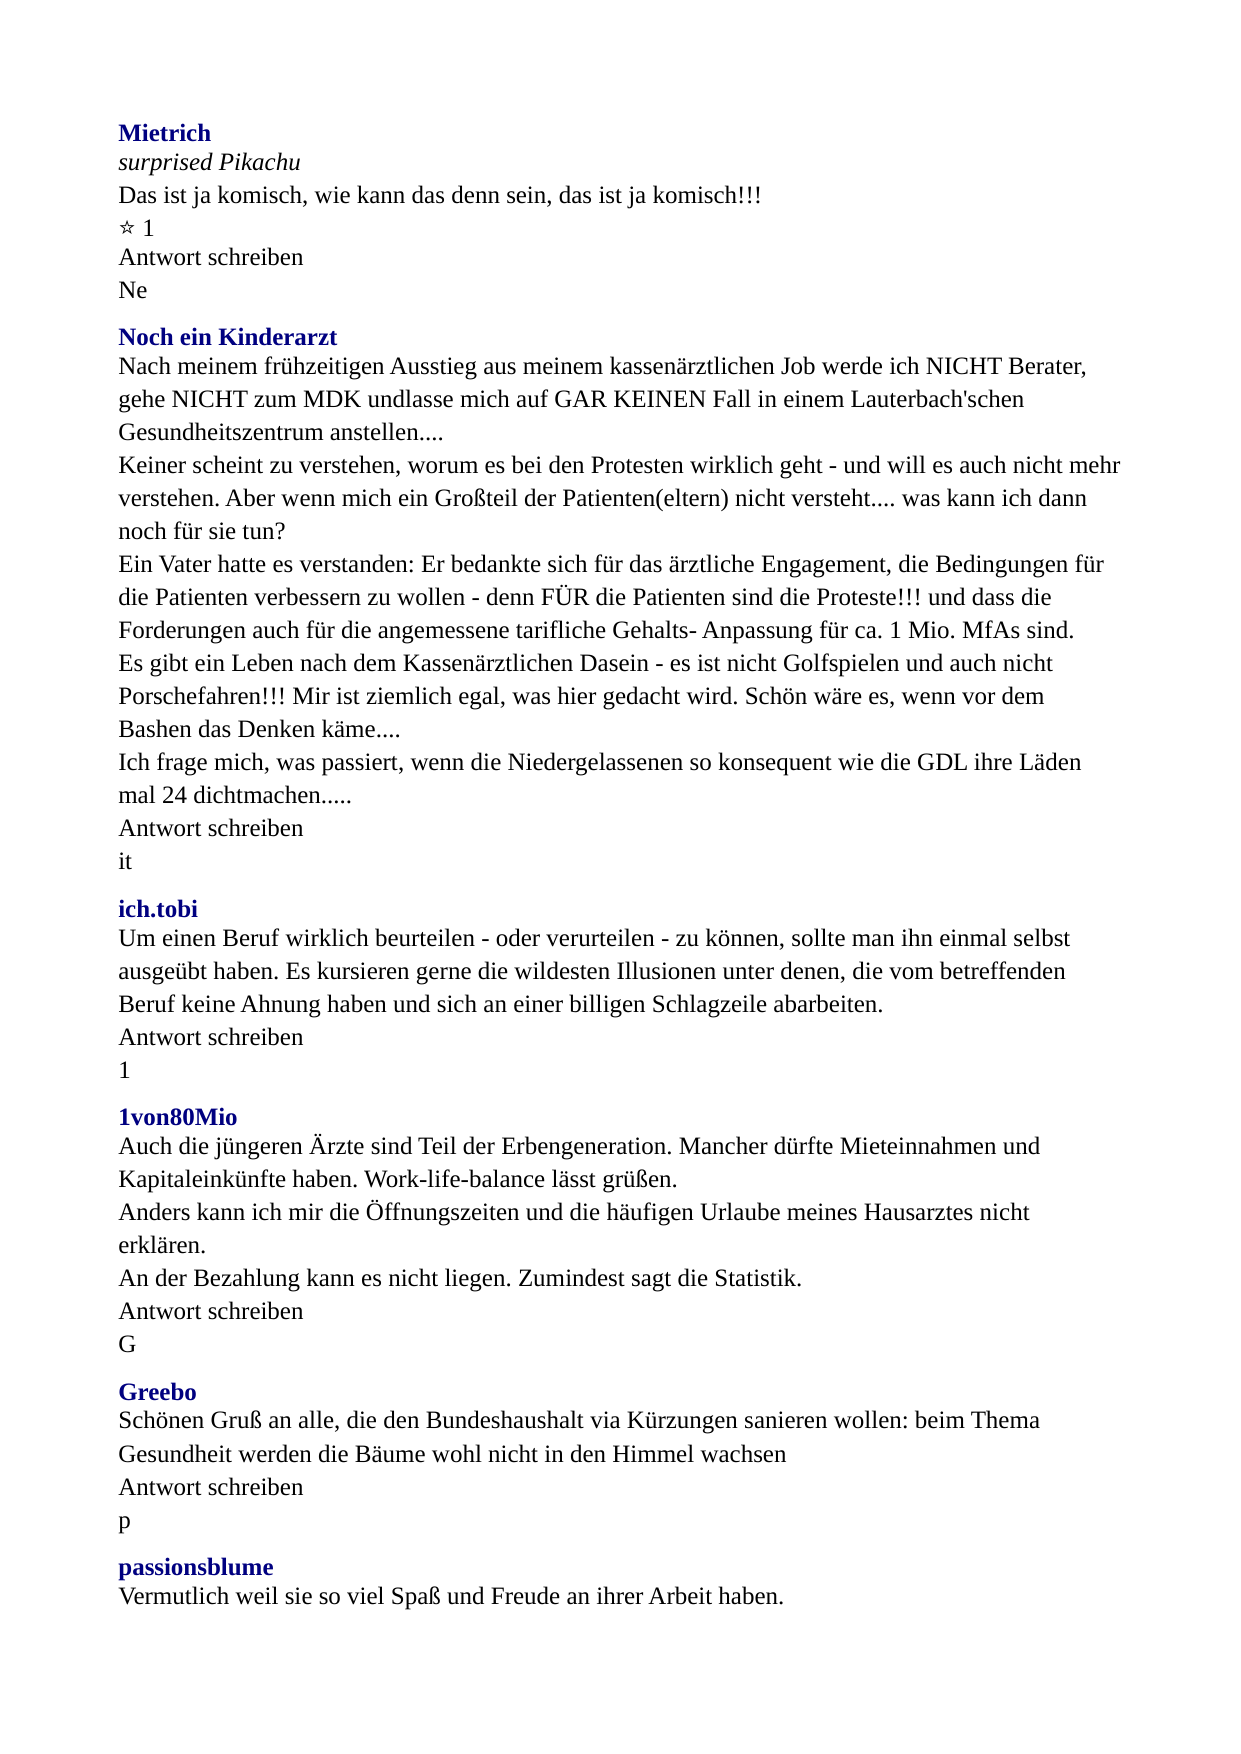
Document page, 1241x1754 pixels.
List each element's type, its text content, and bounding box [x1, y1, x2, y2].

text Ich frage mich, was passiert, wenn die Niedergelassenen so konsequent wie die GDL ihre Läden mal 24 dichtmachen..... [118, 747, 1122, 809]
text Antwort schreiben [118, 813, 1122, 842]
text 1 [118, 1055, 1122, 1083]
text surprised Pikachu [118, 147, 1122, 176]
text it [118, 846, 1122, 875]
subtitle ich.tobi [118, 894, 1122, 923]
text Antwort schreiben [118, 1022, 1122, 1051]
text Ein Vater hatte es verstanden: Er bedankte sich für das ärztliche Engagement, die Bedingungen für die Patienten verbessern zu wollen - denn FÜR die Patienten sind die Proteste!!! und dass die Forderungen auch für die angemessene tarifliche Gehalts- Anpassung für ca. 1 Mio. MfAs sind. [118, 549, 1122, 644]
text Anders kann ich mir die Öffnungszeiten und die häufigen Urlaube meines Hausarztes nicht erklären. [118, 1197, 1122, 1259]
subtitle Noch ein Kinderarzt [118, 322, 1122, 351]
text Ne [118, 275, 1122, 303]
text Auch die jüngeren Ärzte sind Teil der Erbengeneration. Mancher dürfte Mieteinnahmen und Kapitaleinkünfte haben. Work-life-balance lässt grüßen. [118, 1131, 1122, 1193]
text Antwort schreiben [118, 1296, 1122, 1325]
text Vermutlich weil sie so viel Spaß und Freude an ihrer Arbeit haben. [118, 1581, 1122, 1610]
text Antwort schreiben [118, 242, 1122, 270]
text Es gibt ein Leben nach dem Kassenärztlichen Dasein - es ist nicht Golfspielen und auch nicht Porschefahren!!! Mir ist ziemlich egal, was hier gedacht wird. Schön wäre es, wenn vor dem Bashen das Denken käme.... [118, 648, 1122, 743]
subtitle passionsblume [118, 1552, 1122, 1581]
subtitle 1von80Mio [118, 1102, 1122, 1131]
text Antwort schreiben [118, 1472, 1122, 1500]
text Schönen Gruß an alle, die den Bundeshaushalt via Kürzungen sanieren wollen: beim Thema Gesundheit werden die Bäume wohl nicht in den Himmel wachsen [118, 1406, 1122, 1467]
text ⭐️ 1 [118, 213, 1122, 242]
text G [118, 1329, 1122, 1358]
text An der Bezahlung kann es nicht liegen. Zumindest sagt die Statistik. [118, 1263, 1122, 1292]
subtitle Mietrich [118, 118, 1122, 147]
text Keiner scheint zu verstehen, worum es bei den Protesten wirklich geht - und will es auch nicht mehr verstehen. Aber wenn mich ein Großteil der Patienten(eltern) nicht versteht.... was kann ich dann noch für sie tun? [118, 450, 1122, 545]
subtitle Greebo [118, 1377, 1122, 1406]
text p [118, 1505, 1122, 1533]
text Das ist ja komisch, wie kann das denn sein, das ist ja komisch!!! [118, 180, 1122, 209]
text Um einen Beruf wirklich beurteilen - oder verurteilen - zu können, sollte man ihn einmal selbst ausgeübt haben. Es kursieren gerne die wildesten Illusionen unter denen, die vom betreffenden Beruf keine Ahnung haben und sich an einer billigen Schlagzeile abarbeiten. [118, 923, 1122, 1017]
text Nach meinem frühzeitigen Ausstieg aus meinem kassenärztlichen Job werde ich NICHT Berater, gehe NICHT zum MDK undlasse mich auf GAR KEINEN Fall in einem Lauterbach'schen Gesundheitszentrum anstellen.... [118, 351, 1122, 446]
